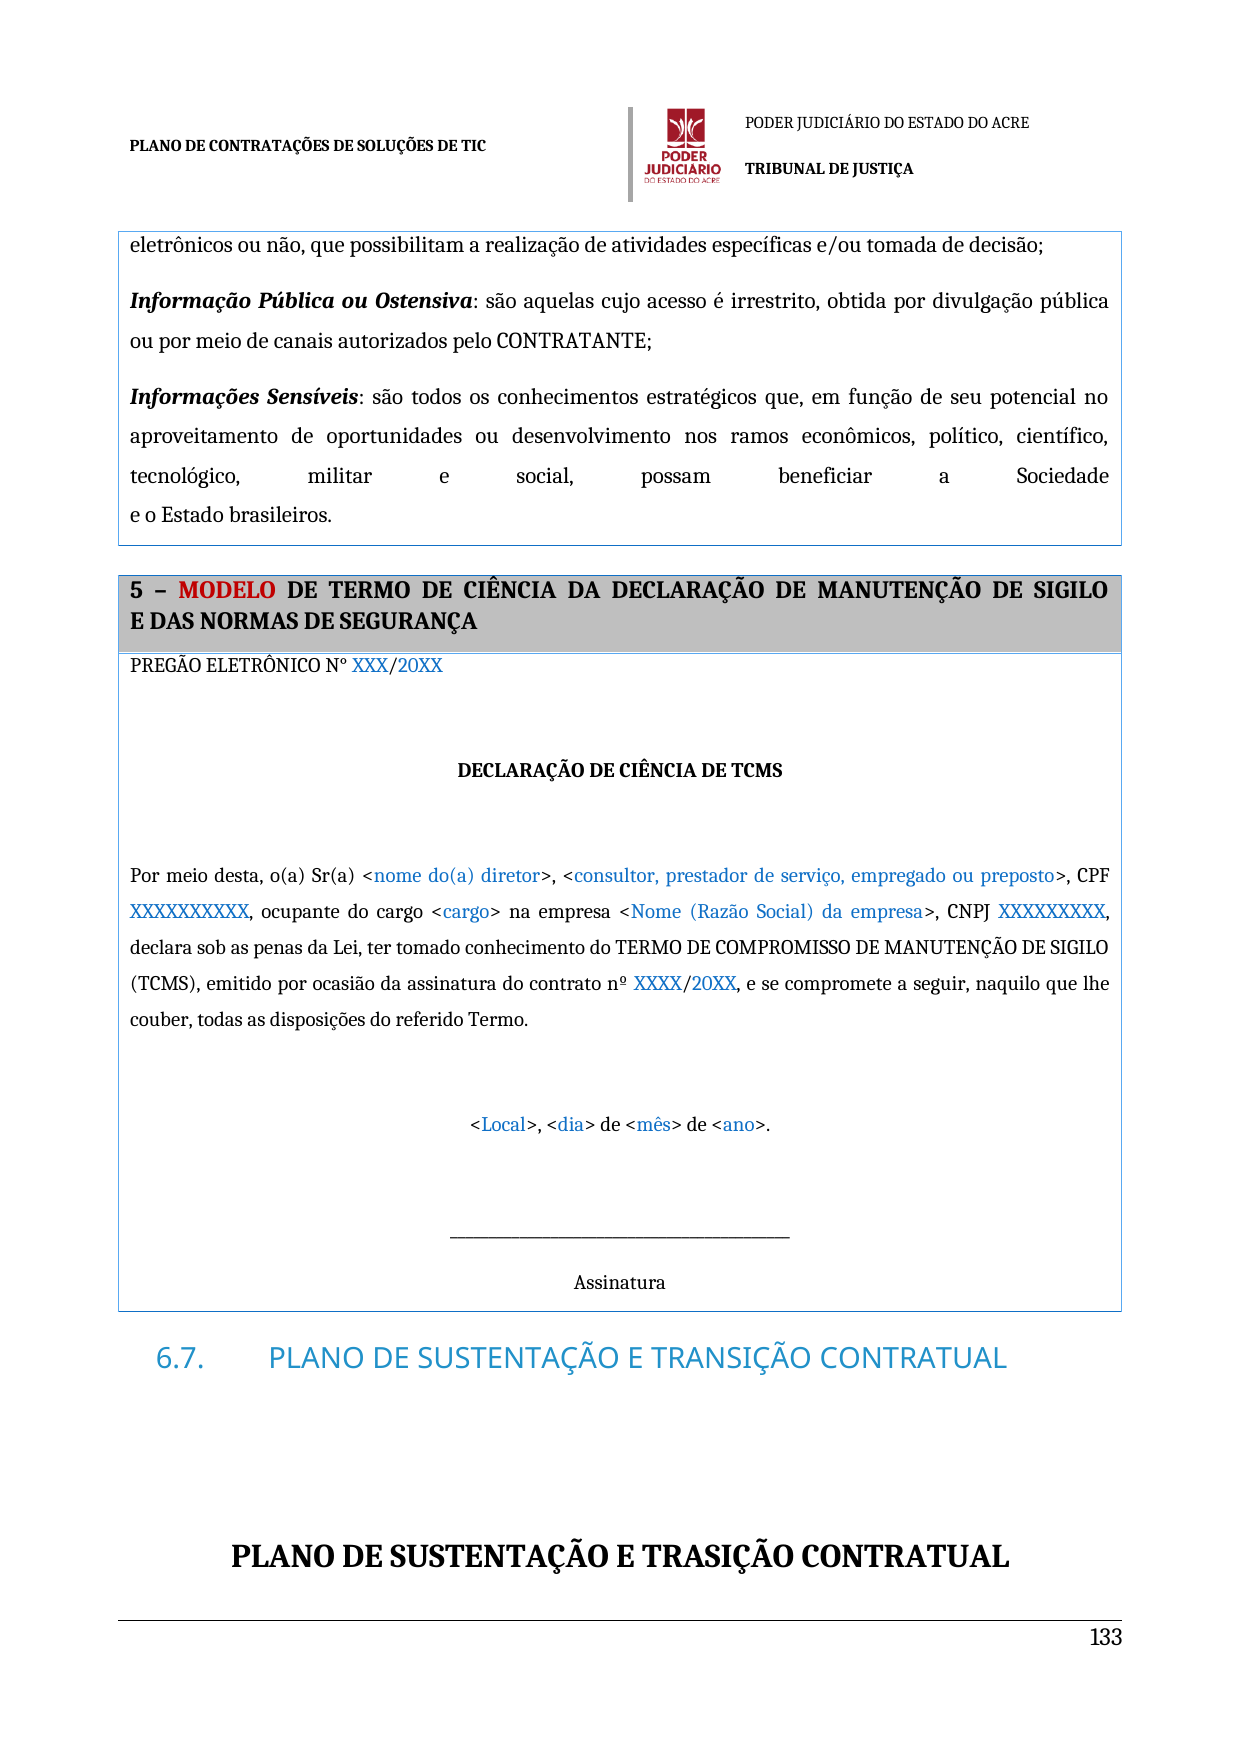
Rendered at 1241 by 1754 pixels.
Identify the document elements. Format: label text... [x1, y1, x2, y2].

table_cell eletrônicos ou não, que possibilitam a realização de atividades específicas e/ou tomada de decisão; Informação Pública ou Ostensiva: são aquelas cujo acesso é irrestrito, obtida por divulgação pública ou por meio de canais autorizados pelo CONTRATANTE; Informações Sensíveis: são todos os conhecimentos estratégicos que, em função de seu potencial no aproveitamento de oportunidades ou desenvolvimento nos ramos econômicos, político, científico, tecnológico, militar e social, possam beneficiar a Sociedade e o Estado brasileiros. [119, 232, 1121, 545]
table_cell PREGÃO ELETRÔNICO N° XXX/20XX DECLARAÇÃO DE CIÊNCIA DE TCMS Por meio desta, o(a) Sr(a) <nome do(a) diretor>, <consultor, prestador de serviço, empregado ou preposto>, CPF XXXXXXXXXX, ocupante do cargo <cargo> na empresa <Nome (Razão Social) da empresa>, CNPJ XXXXXXXXX, declara sob as penas da Lei, ter tomado conhecimento do TERMO DE COMPROMISSO DE MANUTENÇÃO DE SIGILO (TCMS), emitido por ocasião da assinatura do contrato nº XXXX/20XX, e se compromete a seguir, naquilo que lhe couber, todas as disposições do referido Termo. <Local>, <dia> de <mês> de <ano>. ____________________________________________ Assinatura [119, 654, 1121, 1311]
picture [641, 106, 723, 186]
text PLANO DE SUSTENTAÇÃO E TRASIÇÃO CONTRATUAL [118, 1538, 1122, 1576]
table_header 5 – MODELO DE TERMO DE CIÊNCIA DA DECLARAÇÃO DE MANUTENÇÃO DE SIGILO E DAS NORMAS DE SEGURANÇA [119, 576, 1121, 652]
subtitle Plano de Sustentação e Transição Contratual [156, 1337, 1122, 1377]
